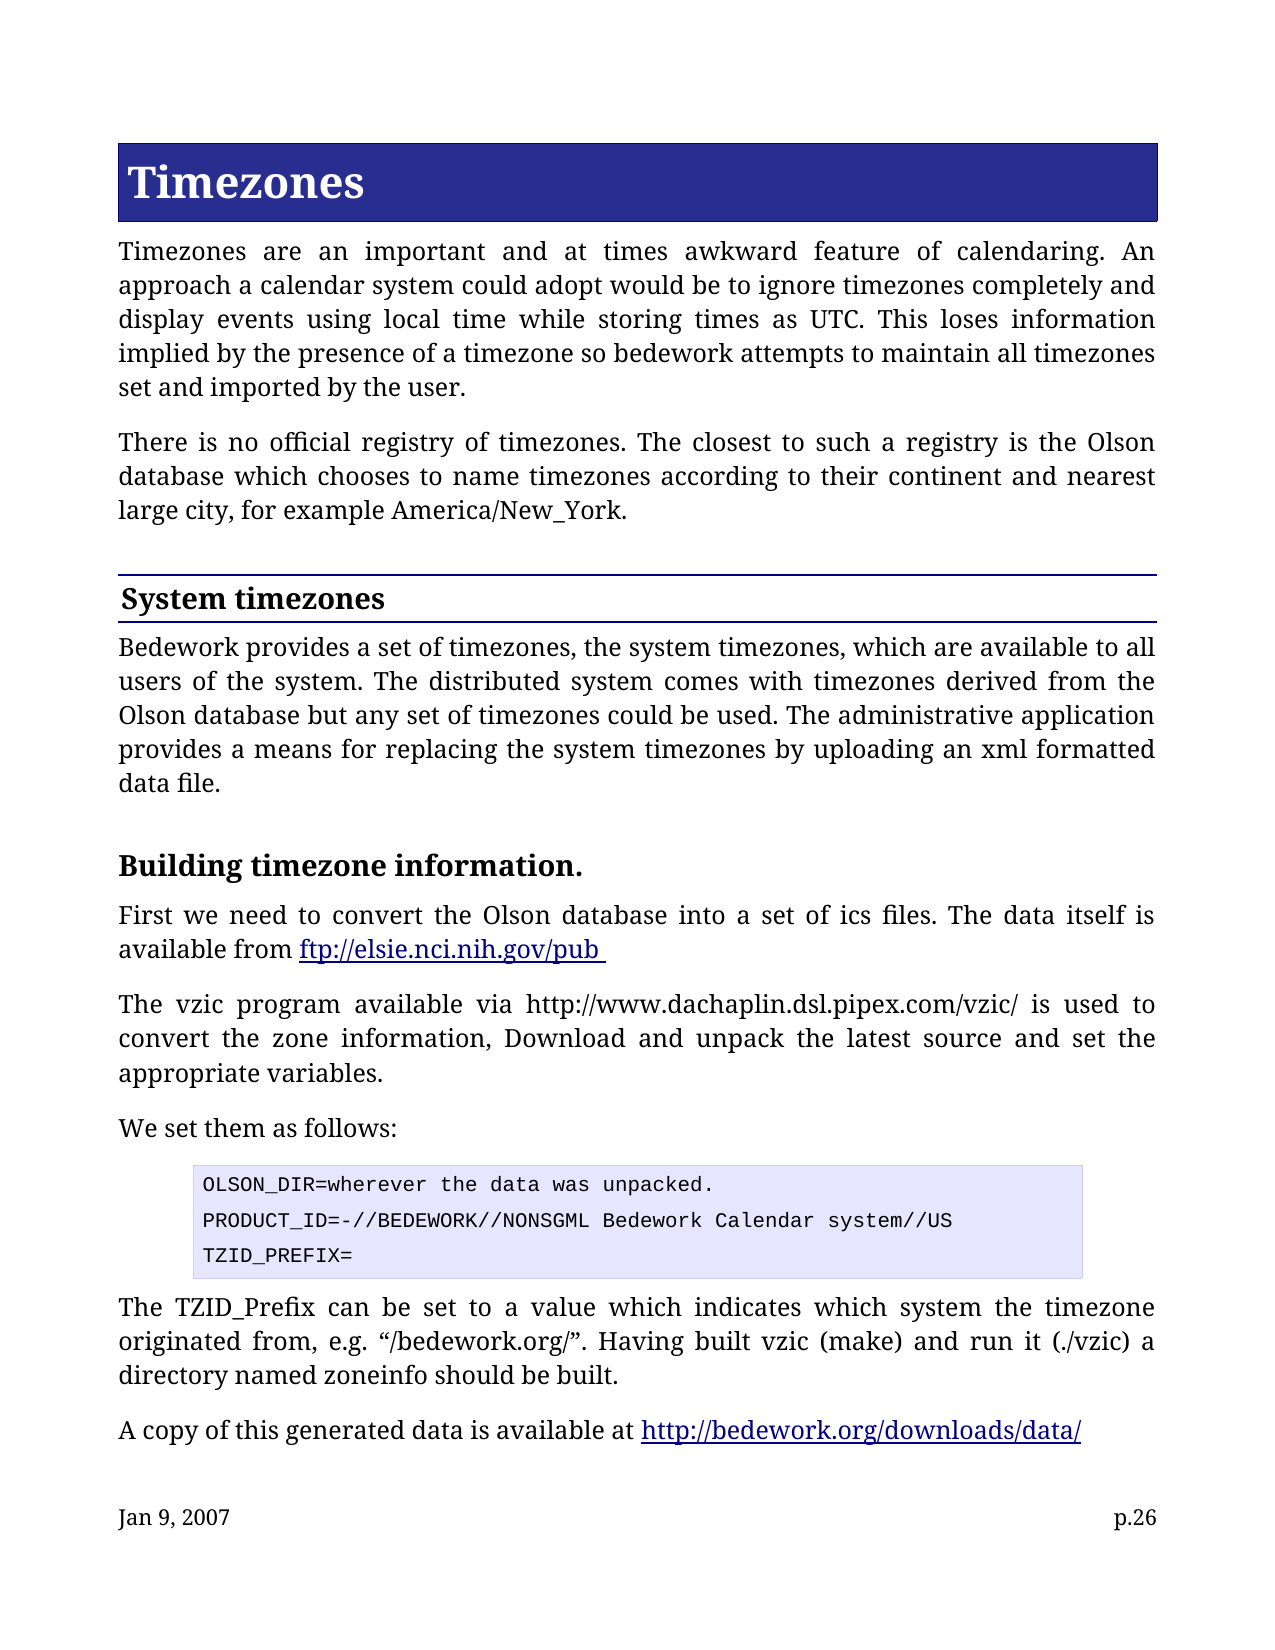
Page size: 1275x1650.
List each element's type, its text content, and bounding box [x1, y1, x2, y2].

text OLSON_DIR=wherever the data was unpacked. [194, 1166, 1082, 1198]
text A copy of this generated data is available at http://bedework.org/downloads/data/ [118, 1413, 1157, 1447]
subtitle Timezones [119, 144, 1157, 221]
text TZID_PREFIX= [194, 1236, 1082, 1278]
text We set them as follows: [118, 1110, 1157, 1144]
text Timezones are an important and at times awkward feature of calendaring. An approach a calendar system could adopt would be to ignore timezones completely and display events using local time while storing times as UTC. This loses information implied by the presence of a timezone so bedework attempts to maintain all timezones set and imported by the user. [118, 233, 1157, 404]
subtitle System timezones [118, 576, 1157, 621]
text Bedework provides a set of timezones, the system timezones, which are available to all users of the system. The distributed system comes with timezones derived from the Olson database but any set of timezones could be used. The administrative application provides a means for replacing the system timezones by uploading an xml formatted data file. [118, 629, 1157, 800]
subtitle Building timezone information. [118, 846, 1157, 885]
text The vzic program available via http://www.dachaplin.dsl.pipex.com/vzic/ is used to convert the zone information, Download and unpack the latest source and set the appropriate variables. [118, 987, 1157, 1089]
text First we need to convert the Olson database into a set of ics files. The data itself is available from ftp://elsie.nci.nih.gov/pub [118, 898, 1157, 966]
text There is no official registry of timezones. The closest to such a registry is the Olson database which chooses to name timezones according to their continent and nearest large city, for example America/New_York. [118, 425, 1157, 527]
text The TZID_Prefix can be set to a value which indicates which system the timezone originated from, e.g. “/bedework.org/”. Having built vzic (make) and run it (./vzic) a directory named zoneinfo should be built. [118, 1290, 1157, 1392]
text PRODUCT_ID=-//BEDEWORK//NONSGML Bedework Calendar system//US [194, 1201, 1082, 1233]
